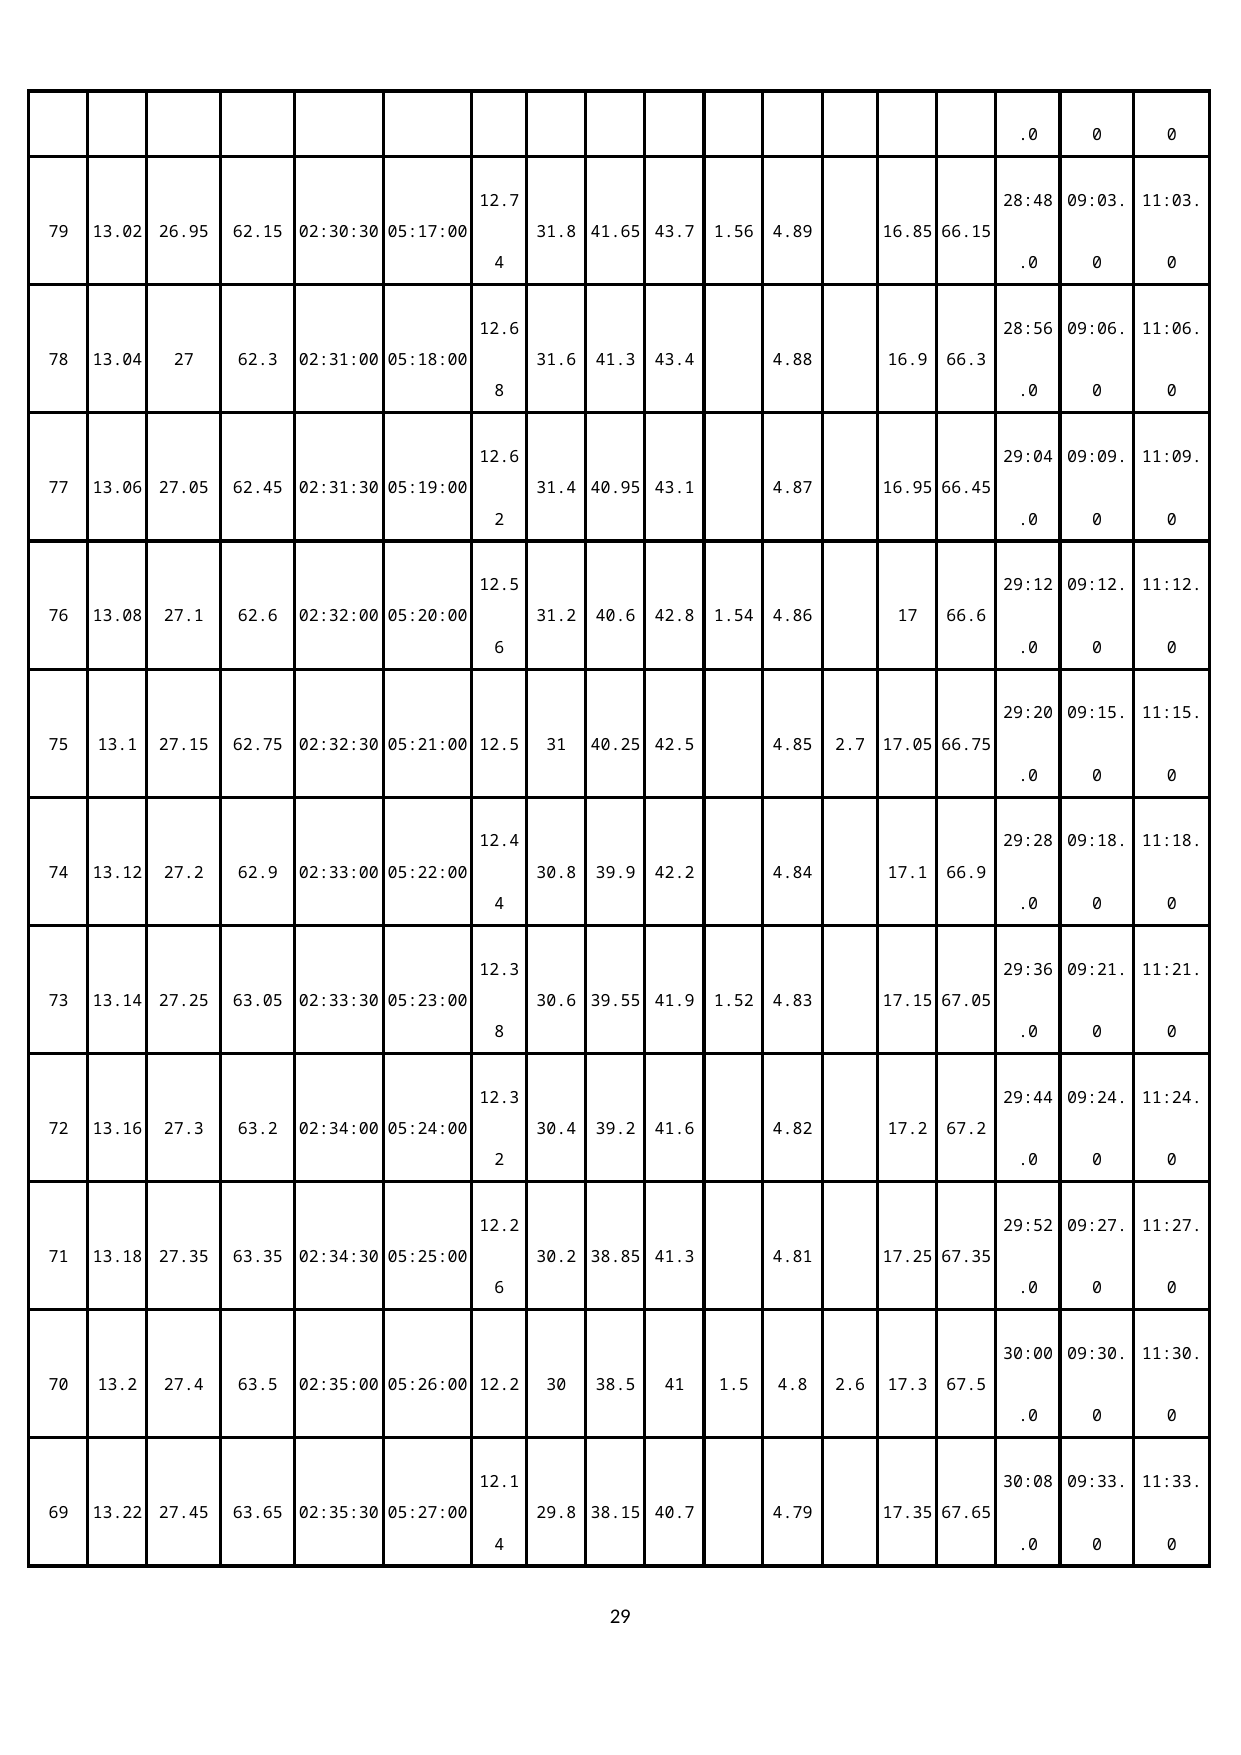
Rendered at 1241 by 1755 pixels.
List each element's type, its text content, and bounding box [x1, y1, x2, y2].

table_cell 26.95 [148, 158, 219, 283]
table_cell 05:22:00 [385, 799, 470, 924]
table_cell 12.32 [473, 1055, 525, 1180]
table_cell 40.95 [587, 414, 643, 539]
table_cell 69 [30, 1439, 86, 1564]
table_cell 12.62 [473, 414, 525, 539]
table_cell [587, 93, 643, 155]
table_cell 63.65 [222, 1439, 293, 1564]
table_cell 29:52.0 [997, 1183, 1058, 1308]
table_cell 31.4 [528, 414, 584, 539]
table_cell 67.2 [938, 1055, 994, 1180]
table_cell 13.18 [89, 1183, 145, 1308]
table_cell 41.3 [646, 1183, 702, 1308]
table_cell 11:21.0 [1135, 927, 1208, 1052]
table_cell 67.5 [938, 1311, 994, 1436]
table_cell 11:30.0 [1135, 1311, 1208, 1436]
table_cell 11:18.0 [1135, 799, 1208, 924]
table_cell [706, 1439, 761, 1564]
table_cell 09:15.0 [1062, 671, 1132, 796]
table_cell 05:18:00 [385, 286, 470, 411]
table_cell 09:12.0 [1062, 543, 1132, 667]
table_cell 30:00.0 [997, 1311, 1058, 1436]
table_cell 2.6 [824, 1311, 876, 1436]
table_cell 13.1 [89, 671, 145, 796]
table_cell 30:08.0 [997, 1439, 1058, 1564]
table_cell 78 [30, 286, 86, 411]
table_cell 17.2 [879, 1055, 935, 1180]
table_cell 12.68 [473, 286, 525, 411]
table_cell 1.54 [706, 543, 761, 667]
table_cell 02:31:00 [296, 286, 382, 411]
table_cell 67.05 [938, 927, 994, 1052]
table_cell [824, 543, 876, 667]
table_cell 11:06.0 [1135, 286, 1208, 411]
table_cell 12.38 [473, 927, 525, 1052]
table_cell 66.75 [938, 671, 994, 796]
table_cell [646, 93, 702, 155]
table_cell 27 [148, 286, 219, 411]
table_cell [473, 93, 525, 155]
table_cell 39.55 [587, 927, 643, 1052]
table_cell 38.85 [587, 1183, 643, 1308]
table_cell 67.35 [938, 1183, 994, 1308]
table_cell 16.85 [879, 158, 935, 283]
table_cell 72 [30, 1055, 86, 1180]
table_cell 27.4 [148, 1311, 219, 1436]
table_cell 41.9 [646, 927, 702, 1052]
table_cell 43.4 [646, 286, 702, 411]
table_cell 2.7 [824, 671, 876, 796]
table_cell 62.75 [222, 671, 293, 796]
table_cell 17.35 [879, 1439, 935, 1564]
table_cell [528, 93, 584, 155]
table_cell 16.95 [879, 414, 935, 539]
table_cell 31.2 [528, 543, 584, 667]
table_cell 09:27.0 [1062, 1183, 1132, 1308]
table_cell [385, 93, 470, 155]
table_cell 02:33:30 [296, 927, 382, 1052]
table_cell 4.83 [764, 927, 821, 1052]
table_cell [824, 414, 876, 539]
table_cell 1.52 [706, 927, 761, 1052]
table_cell 17 [879, 543, 935, 667]
table_cell 13.12 [89, 799, 145, 924]
table_cell 12.14 [473, 1439, 525, 1564]
table_cell [706, 1055, 761, 1180]
table_cell 40.7 [646, 1439, 702, 1564]
table_cell 62.45 [222, 414, 293, 539]
table_cell 12.56 [473, 543, 525, 667]
table_cell 1.56 [706, 158, 761, 283]
table_cell 27.3 [148, 1055, 219, 1180]
table_cell [706, 671, 761, 796]
table_cell 39.2 [587, 1055, 643, 1180]
table_cell 16.9 [879, 286, 935, 411]
table_cell 0 [1062, 93, 1132, 155]
table_cell 38.5 [587, 1311, 643, 1436]
table_cell [824, 1055, 876, 1180]
table_cell [824, 286, 876, 411]
table_cell [706, 286, 761, 411]
table_cell 12.44 [473, 799, 525, 924]
table_cell [824, 93, 876, 155]
table_cell 76 [30, 543, 86, 667]
table_cell 41.65 [587, 158, 643, 283]
table_cell 42.5 [646, 671, 702, 796]
table_cell 4.81 [764, 1183, 821, 1308]
table_cell 02:35:00 [296, 1311, 382, 1436]
table_cell 4.79 [764, 1439, 821, 1564]
table_cell 71 [30, 1183, 86, 1308]
table_cell 27.1 [148, 543, 219, 667]
table_cell 11:12.0 [1135, 543, 1208, 667]
table_cell 39.9 [587, 799, 643, 924]
table_cell 02:34:00 [296, 1055, 382, 1180]
table_cell 43.7 [646, 158, 702, 283]
table_cell 27.35 [148, 1183, 219, 1308]
table_cell 0 [1135, 93, 1208, 155]
table_cell 05:19:00 [385, 414, 470, 539]
table_cell 09:33.0 [1062, 1439, 1132, 1564]
table_cell 63.2 [222, 1055, 293, 1180]
table_cell 13.16 [89, 1055, 145, 1180]
table_cell 63.05 [222, 927, 293, 1052]
table_cell 05:27:00 [385, 1439, 470, 1564]
table_cell 17.15 [879, 927, 935, 1052]
table_cell 09:24.0 [1062, 1055, 1132, 1180]
table_cell 09:30.0 [1062, 1311, 1132, 1436]
table_cell 09:18.0 [1062, 799, 1132, 924]
table_cell [879, 93, 935, 155]
table_cell [148, 93, 219, 155]
table_cell 05:23:00 [385, 927, 470, 1052]
table_cell 29:36.0 [997, 927, 1058, 1052]
table_cell 27.05 [148, 414, 219, 539]
table_cell 27.45 [148, 1439, 219, 1564]
table_cell 31.6 [528, 286, 584, 411]
table_cell 05:26:00 [385, 1311, 470, 1436]
table_cell 4.8 [764, 1311, 821, 1436]
table_cell 40.25 [587, 671, 643, 796]
table_cell [30, 93, 86, 155]
table_cell 43.1 [646, 414, 702, 539]
table_cell 13.2 [89, 1311, 145, 1436]
table_cell 41 [646, 1311, 702, 1436]
table_cell 70 [30, 1311, 86, 1436]
table_cell 02:32:30 [296, 671, 382, 796]
table_cell 13.04 [89, 286, 145, 411]
table_cell 27.25 [148, 927, 219, 1052]
table_cell 05:24:00 [385, 1055, 470, 1180]
table_cell 41.3 [587, 286, 643, 411]
table_cell 62.15 [222, 158, 293, 283]
table_cell 11:27.0 [1135, 1183, 1208, 1308]
table_cell 17.1 [879, 799, 935, 924]
table_cell 31 [528, 671, 584, 796]
table_cell 11:09.0 [1135, 414, 1208, 539]
table_cell 27.2 [148, 799, 219, 924]
table_cell 05:20:00 [385, 543, 470, 667]
table_cell 02:34:30 [296, 1183, 382, 1308]
table_cell 12.74 [473, 158, 525, 283]
table_cell .0 [997, 93, 1058, 155]
table_cell 13.08 [89, 543, 145, 667]
table_cell 29:04.0 [997, 414, 1058, 539]
table_cell [296, 93, 382, 155]
table_cell 27.15 [148, 671, 219, 796]
table_cell 4.89 [764, 158, 821, 283]
table_cell 79 [30, 158, 86, 283]
table_cell 67.65 [938, 1439, 994, 1564]
table_cell 62.6 [222, 543, 293, 667]
table_cell 31.8 [528, 158, 584, 283]
table_cell 02:32:00 [296, 543, 382, 667]
table_cell [706, 799, 761, 924]
table_cell 02:33:00 [296, 799, 382, 924]
table_cell 4.87 [764, 414, 821, 539]
table_cell [824, 1439, 876, 1564]
table_cell 42.2 [646, 799, 702, 924]
table_cell 29.8 [528, 1439, 584, 1564]
table_cell 4.85 [764, 671, 821, 796]
table_cell 13.14 [89, 927, 145, 1052]
table_cell 02:35:30 [296, 1439, 382, 1564]
table_cell [706, 1183, 761, 1308]
table_cell 63.5 [222, 1311, 293, 1436]
table_cell 4.86 [764, 543, 821, 667]
table_cell 29:44.0 [997, 1055, 1058, 1180]
table_cell [824, 799, 876, 924]
table_cell [764, 93, 821, 155]
table_cell [824, 158, 876, 283]
table_cell [824, 1183, 876, 1308]
table_cell 17.25 [879, 1183, 935, 1308]
table_cell 4.84 [764, 799, 821, 924]
table_cell 66.6 [938, 543, 994, 667]
table_cell 28:56.0 [997, 286, 1058, 411]
table_cell 66.3 [938, 286, 994, 411]
table_cell 42.8 [646, 543, 702, 667]
table_cell 4.88 [764, 286, 821, 411]
table_cell 30 [528, 1311, 584, 1436]
table_cell 62.3 [222, 286, 293, 411]
table_cell 17.05 [879, 671, 935, 796]
table_cell 12.26 [473, 1183, 525, 1308]
table_cell 30.8 [528, 799, 584, 924]
table_cell 30.2 [528, 1183, 584, 1308]
table_cell 29:12.0 [997, 543, 1058, 667]
table_cell 12.5 [473, 671, 525, 796]
table_cell 30.4 [528, 1055, 584, 1180]
table_cell 05:17:00 [385, 158, 470, 283]
table_cell 13.06 [89, 414, 145, 539]
table_cell 41.6 [646, 1055, 702, 1180]
table_cell 17.3 [879, 1311, 935, 1436]
table_cell 09:06.0 [1062, 286, 1132, 411]
table_cell 09:09.0 [1062, 414, 1132, 539]
table_cell [824, 927, 876, 1052]
table_cell 13.22 [89, 1439, 145, 1564]
table_cell [222, 93, 293, 155]
table_cell 05:25:00 [385, 1183, 470, 1308]
table_cell [938, 93, 994, 155]
table_cell 74 [30, 799, 86, 924]
table_cell 09:21.0 [1062, 927, 1132, 1052]
table_cell 11:24.0 [1135, 1055, 1208, 1180]
table_cell 12.2 [473, 1311, 525, 1436]
table_cell 66.15 [938, 158, 994, 283]
table_cell 11:15.0 [1135, 671, 1208, 796]
table_cell 30.6 [528, 927, 584, 1052]
table_cell 40.6 [587, 543, 643, 667]
table_cell 63.35 [222, 1183, 293, 1308]
table_cell 1.5 [706, 1311, 761, 1436]
table_cell 05:21:00 [385, 671, 470, 796]
table_cell [706, 93, 761, 155]
table_cell 66.45 [938, 414, 994, 539]
table_cell 11:03.0 [1135, 158, 1208, 283]
table_cell 77 [30, 414, 86, 539]
table_cell 66.9 [938, 799, 994, 924]
table_cell [706, 414, 761, 539]
table_cell 38.15 [587, 1439, 643, 1564]
table_cell 29:20.0 [997, 671, 1058, 796]
table_cell 73 [30, 927, 86, 1052]
table_cell 02:30:30 [296, 158, 382, 283]
table_cell 29:28.0 [997, 799, 1058, 924]
table_cell 62.9 [222, 799, 293, 924]
table_cell 13.02 [89, 158, 145, 283]
table_cell 11:33.0 [1135, 1439, 1208, 1564]
table_cell 75 [30, 671, 86, 796]
table_cell 09:03.0 [1062, 158, 1132, 283]
table_cell [89, 93, 145, 155]
table_cell 02:31:30 [296, 414, 382, 539]
table_cell 4.82 [764, 1055, 821, 1180]
table_cell 28:48.0 [997, 158, 1058, 283]
